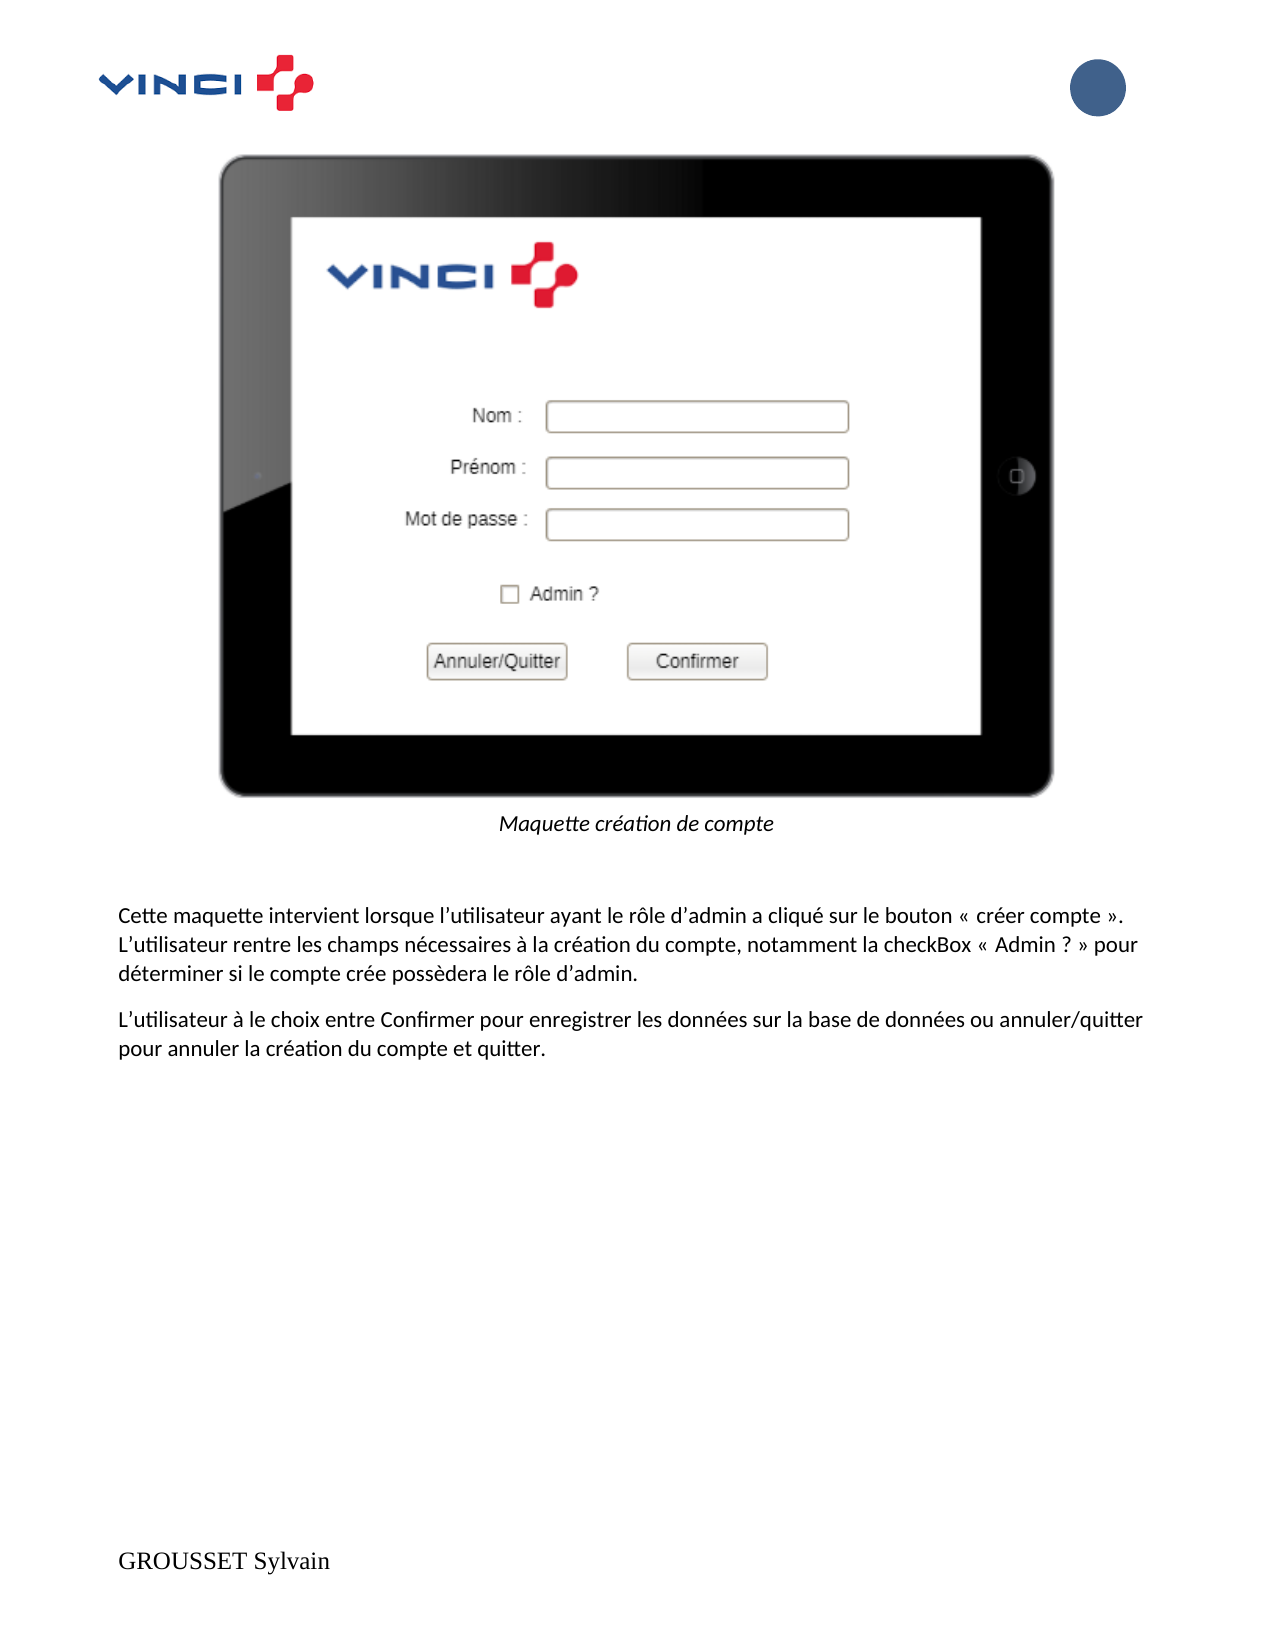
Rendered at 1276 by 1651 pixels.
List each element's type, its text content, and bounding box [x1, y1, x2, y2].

text Maquette création de compte [118, 148, 1157, 838]
text L’utilisateur à le choix entre Confirmer pour enregistrer les données sur la base de données ou annuler/quitter pour annuler la création du compte et quitter. [118, 1005, 1157, 1062]
text Cette maquette intervient lorsque l’utilisateur ayant le rôle d’admin a cliqué sur le bouton « créer compte ». L’utilisateur rentre les champs nécessaires à la création du compte, notamment la checkBox « Admin ? » pour déterminer si le compte crée possèdera le rôle d’admin. [118, 901, 1157, 987]
